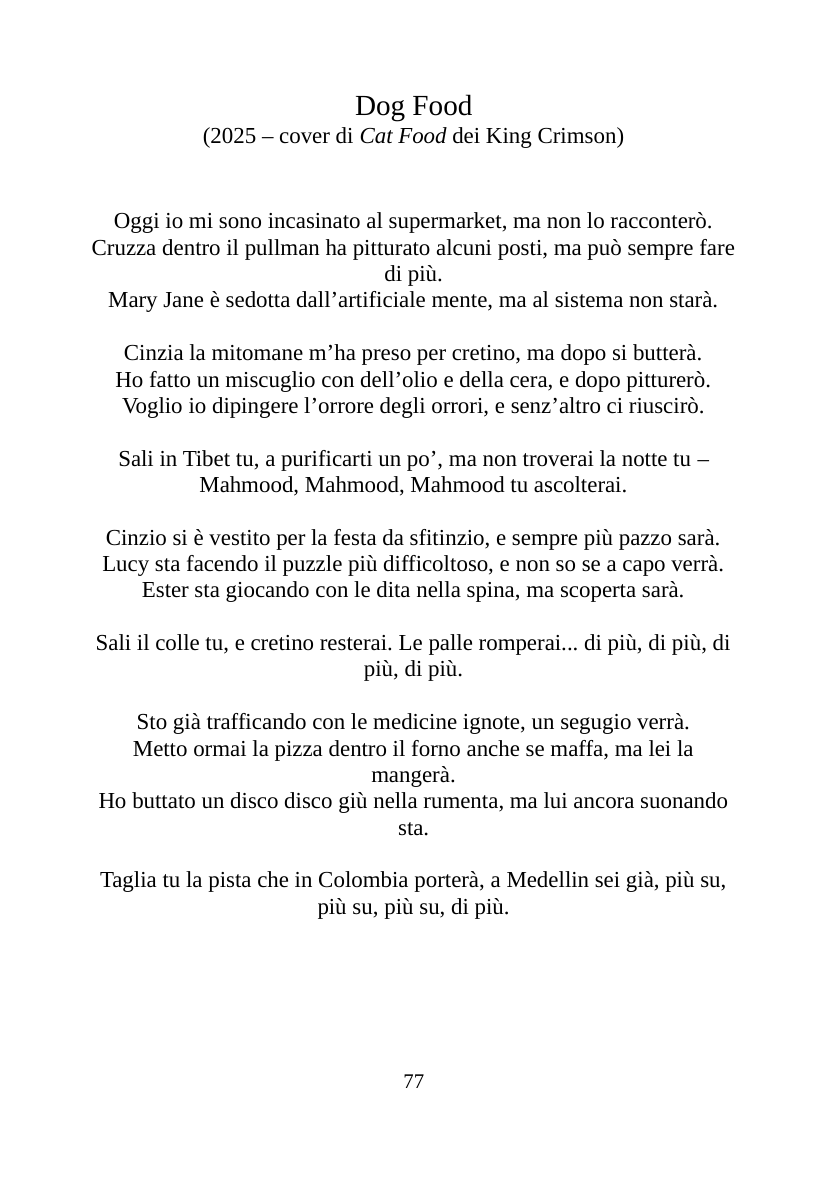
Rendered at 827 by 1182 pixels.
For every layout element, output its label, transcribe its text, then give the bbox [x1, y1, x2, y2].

text Ester sta giocando con le dita nella spina, ma scoperta sarà. [88, 576, 738, 603]
text Sali il colle tu, e cretino resterai. Le palle romperai... di più, di più, di più, di più. [88, 629, 738, 682]
text Metto ormai la pizza dentro il forno anche se maffa, ma lei la mangerà. [88, 734, 738, 787]
text Mary Jane è sedotta dall’artificiale mente, ma al sistema non starà. [88, 287, 738, 313]
text Sto già trafficando con le medicine ignote, un segugio verrà. [88, 708, 738, 734]
text Ho buttato un disco disco giù nella rumenta, ma lui ancora suonando sta. [88, 787, 738, 840]
text Taglia tu la pista che in Colombia porterà, a Medellin sei già, più su, più su, più su, di più. [88, 866, 738, 919]
text Oggi io mi sono incasinato al supermarket, ma non lo racconterò. [88, 207, 738, 234]
text Voglio io dipingere l’orrore degli orrori, e senz’altro ci riuscirò. [88, 392, 738, 418]
text Sali in Tibet tu, a purificarti un po’, ma non troverai la notte tu – Mahmood, Mahmood, Mahmood tu ascolterai. [88, 445, 738, 497]
text Lucy sta facendo il puzzle più difficoltoso, e non so se a capo verrà. [88, 550, 738, 576]
text Cruzza dentro il pullman ha pitturato alcuni posti, ma può sempre fare di più. [88, 234, 738, 287]
text Ho fatto un miscuglio con dell’olio e della cera, e dopo pitturerò. [88, 366, 738, 392]
text Dog Food (2025 – cover di Cat Food dei King Crimson) [88, 88, 738, 148]
text Cinzio si è vestito per la festa da sfitinzio, e sempre più pazzo sarà. [88, 524, 738, 550]
text Cinzia la mitomane m’ha preso per cretino, ma dopo si butterà. [88, 339, 738, 366]
